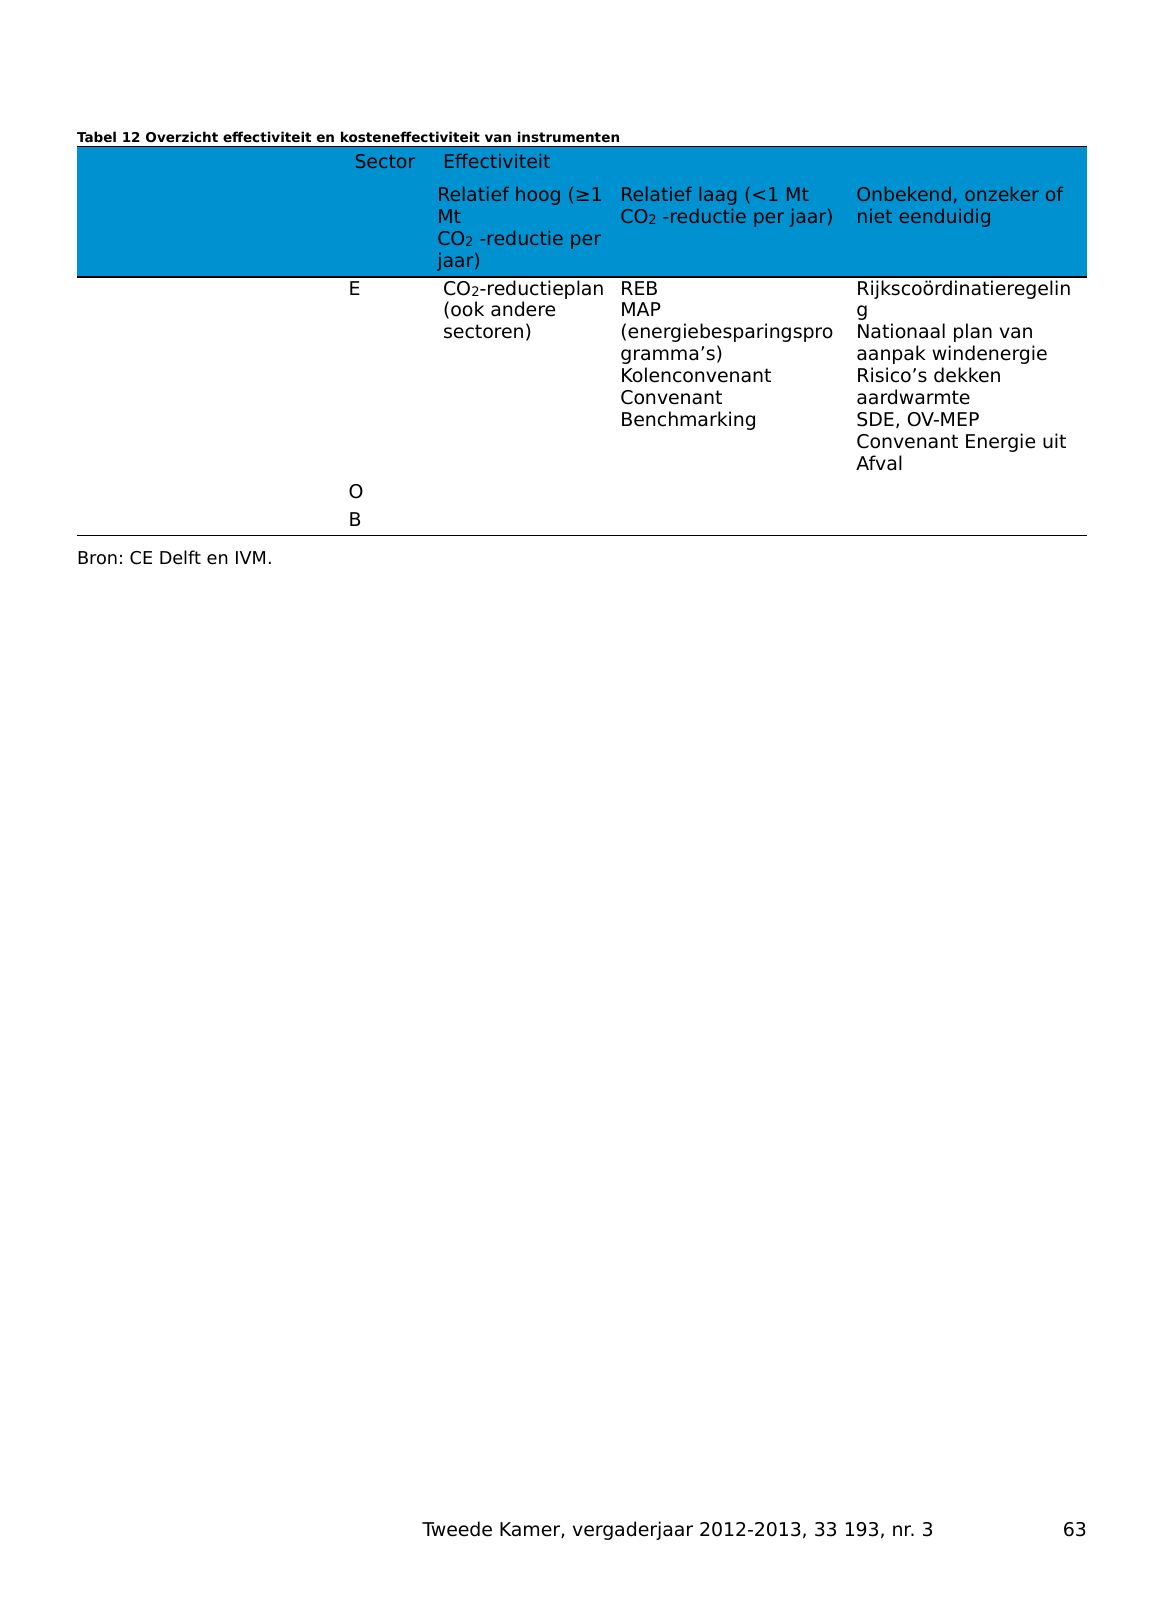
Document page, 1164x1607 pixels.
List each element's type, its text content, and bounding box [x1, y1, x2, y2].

table_cell [614, 480, 850, 508]
table_cell CO2-reductieplan (ook andere sectoren) [437, 278, 614, 480]
table_cell [850, 480, 1087, 508]
table_header Tabel 12 Overzicht effectiviteit en kosteneffectiviteit van instrumenten [77, 130, 1087, 146]
table_cell Onbekend, onzeker of niet eenduidig [850, 178, 1087, 276]
table_cell Relatief laag (<1 Mt CO2 -reductie per jaar) [614, 178, 850, 276]
table_cell O [348, 480, 437, 508]
table_cell Bron: CE Delft en IVM. [77, 536, 1087, 569]
table_cell E [348, 278, 437, 480]
table_cell Effectiviteit [437, 147, 1087, 178]
table_cell REB MAP (energiebesparingsprogramma’s) Kolenconvenant Convenant Benchmarking [614, 278, 850, 480]
table_cell Rijkscoördinatieregeling Nationaal plan van aanpak windenergie Risico’s dekken aardwarmte SDE, OV-MEP Convenant Energie uit Afval [850, 278, 1087, 480]
table_cell [437, 480, 614, 508]
table_cell Relatief hoog (≥1 Mt CO2 -reductie per jaar) [437, 178, 614, 276]
table_cell [850, 508, 1087, 535]
table_cell [614, 508, 850, 535]
table_cell [437, 508, 614, 535]
table_cell [77, 147, 348, 178]
table_cell [201, 278, 348, 535]
table_cell B [348, 508, 437, 535]
table_cell Sector [348, 147, 437, 178]
table_cell [77, 278, 201, 535]
